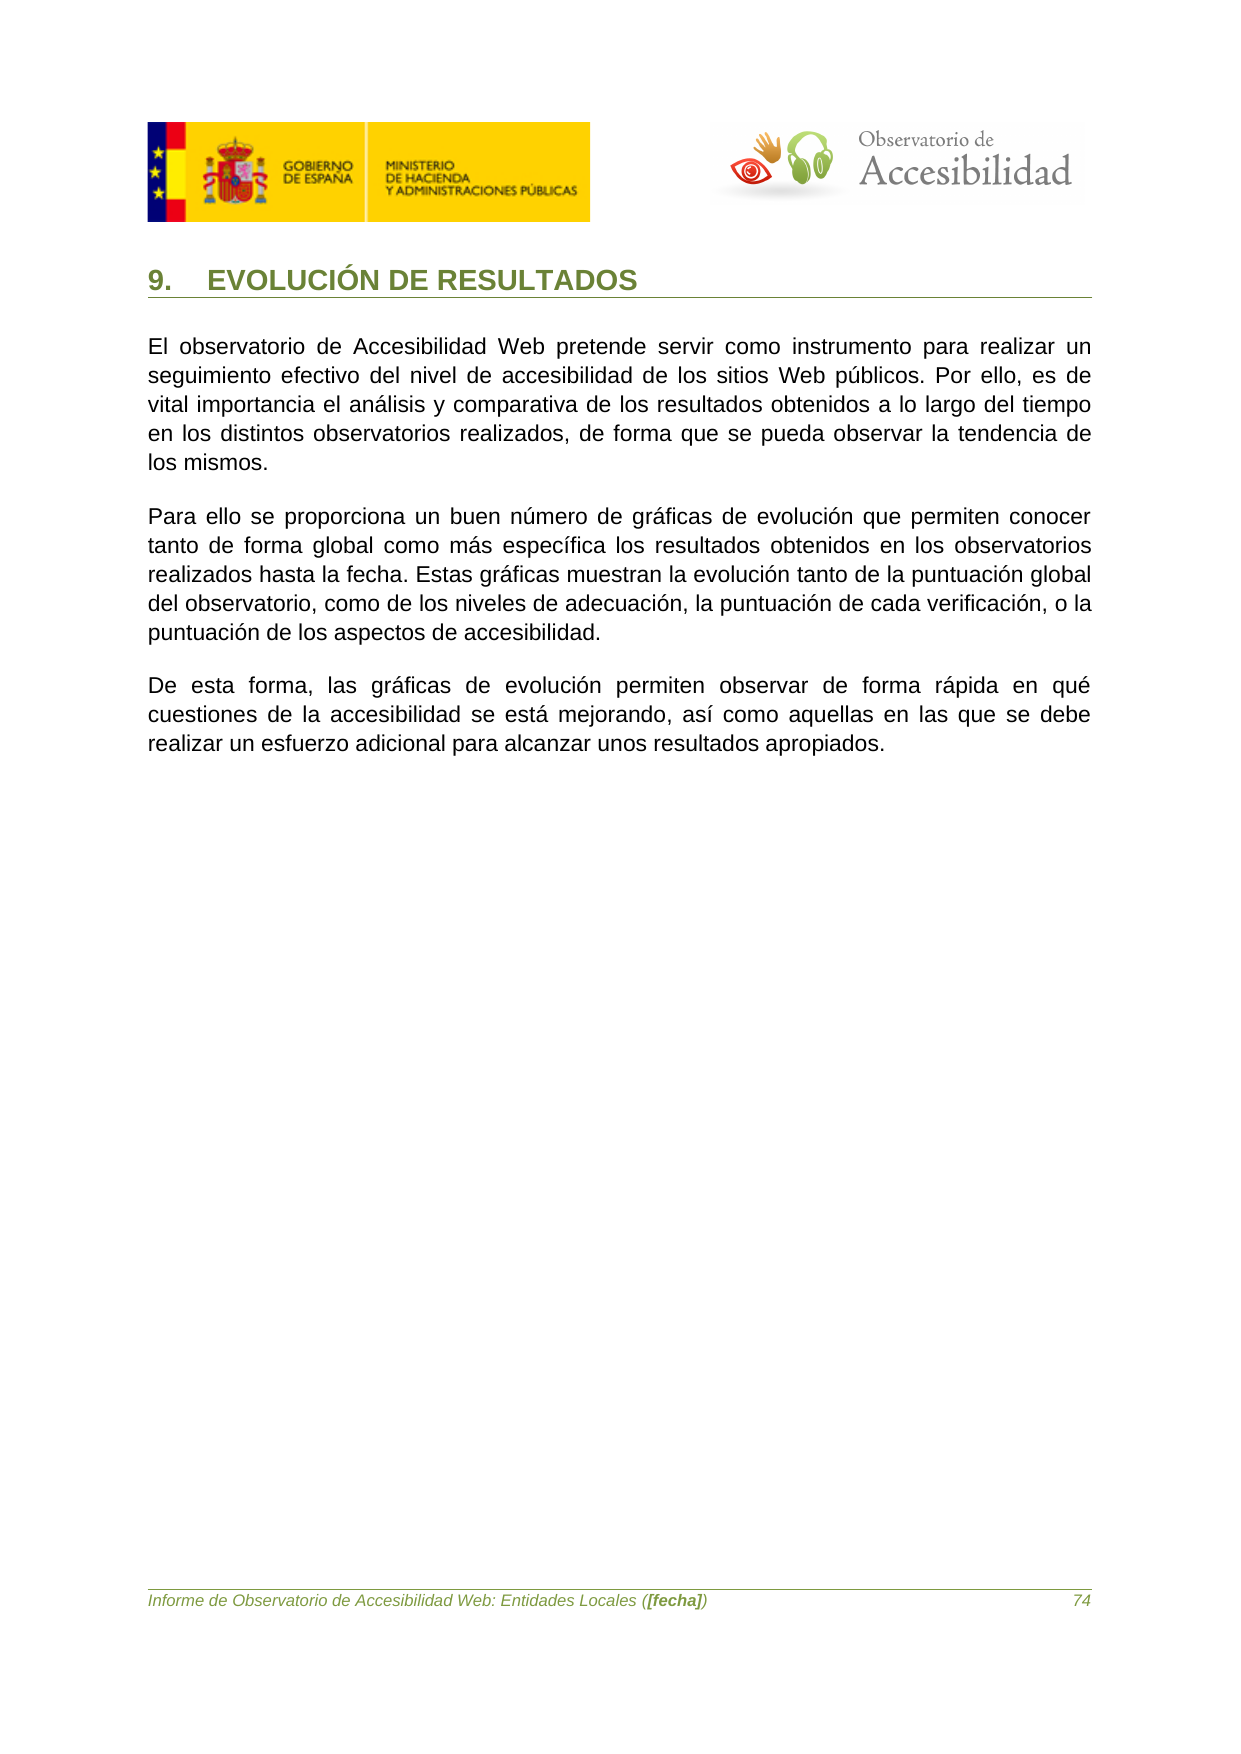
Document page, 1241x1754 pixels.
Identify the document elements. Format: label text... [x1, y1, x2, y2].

text De esta forma, las gráficas de evolución permiten observar de forma rápida en qué cuestiones de la accesibilidad se está mejorando, así como aquellas en las que se debe realizar un esfuerzo adicional para alcanzar unos resultados apropiados. [148, 672, 1092, 757]
picture [147, 122, 591, 222]
list Evolución de resultados [148, 263, 1092, 297]
text Para ello se proporciona un buen número de gráficas de evolución que permiten conocer tanto de forma global como más específica los resultados obtenidos en los observatorios realizados hasta la fecha. Estas gráficas muestran la evolución tanto de la puntuación global del observatorio, como de los niveles de adecuación, la puntuación de cada verificación, o la puntuación de los aspectos de accesibilidad. [148, 503, 1092, 645]
picture [710, 122, 1086, 205]
text El observatorio de Accesibilidad Web pretende servir como instrumento para realizar un seguimiento efectivo del nivel de accesibilidad de los sitios Web públicos. Por ello, es de vital importancia el análisis y comparativa de los resultados obtenidos a lo largo del tiempo en los distintos observatorios realizados, de forma que se pueda observar la tendencia de los mismos. [148, 333, 1092, 475]
